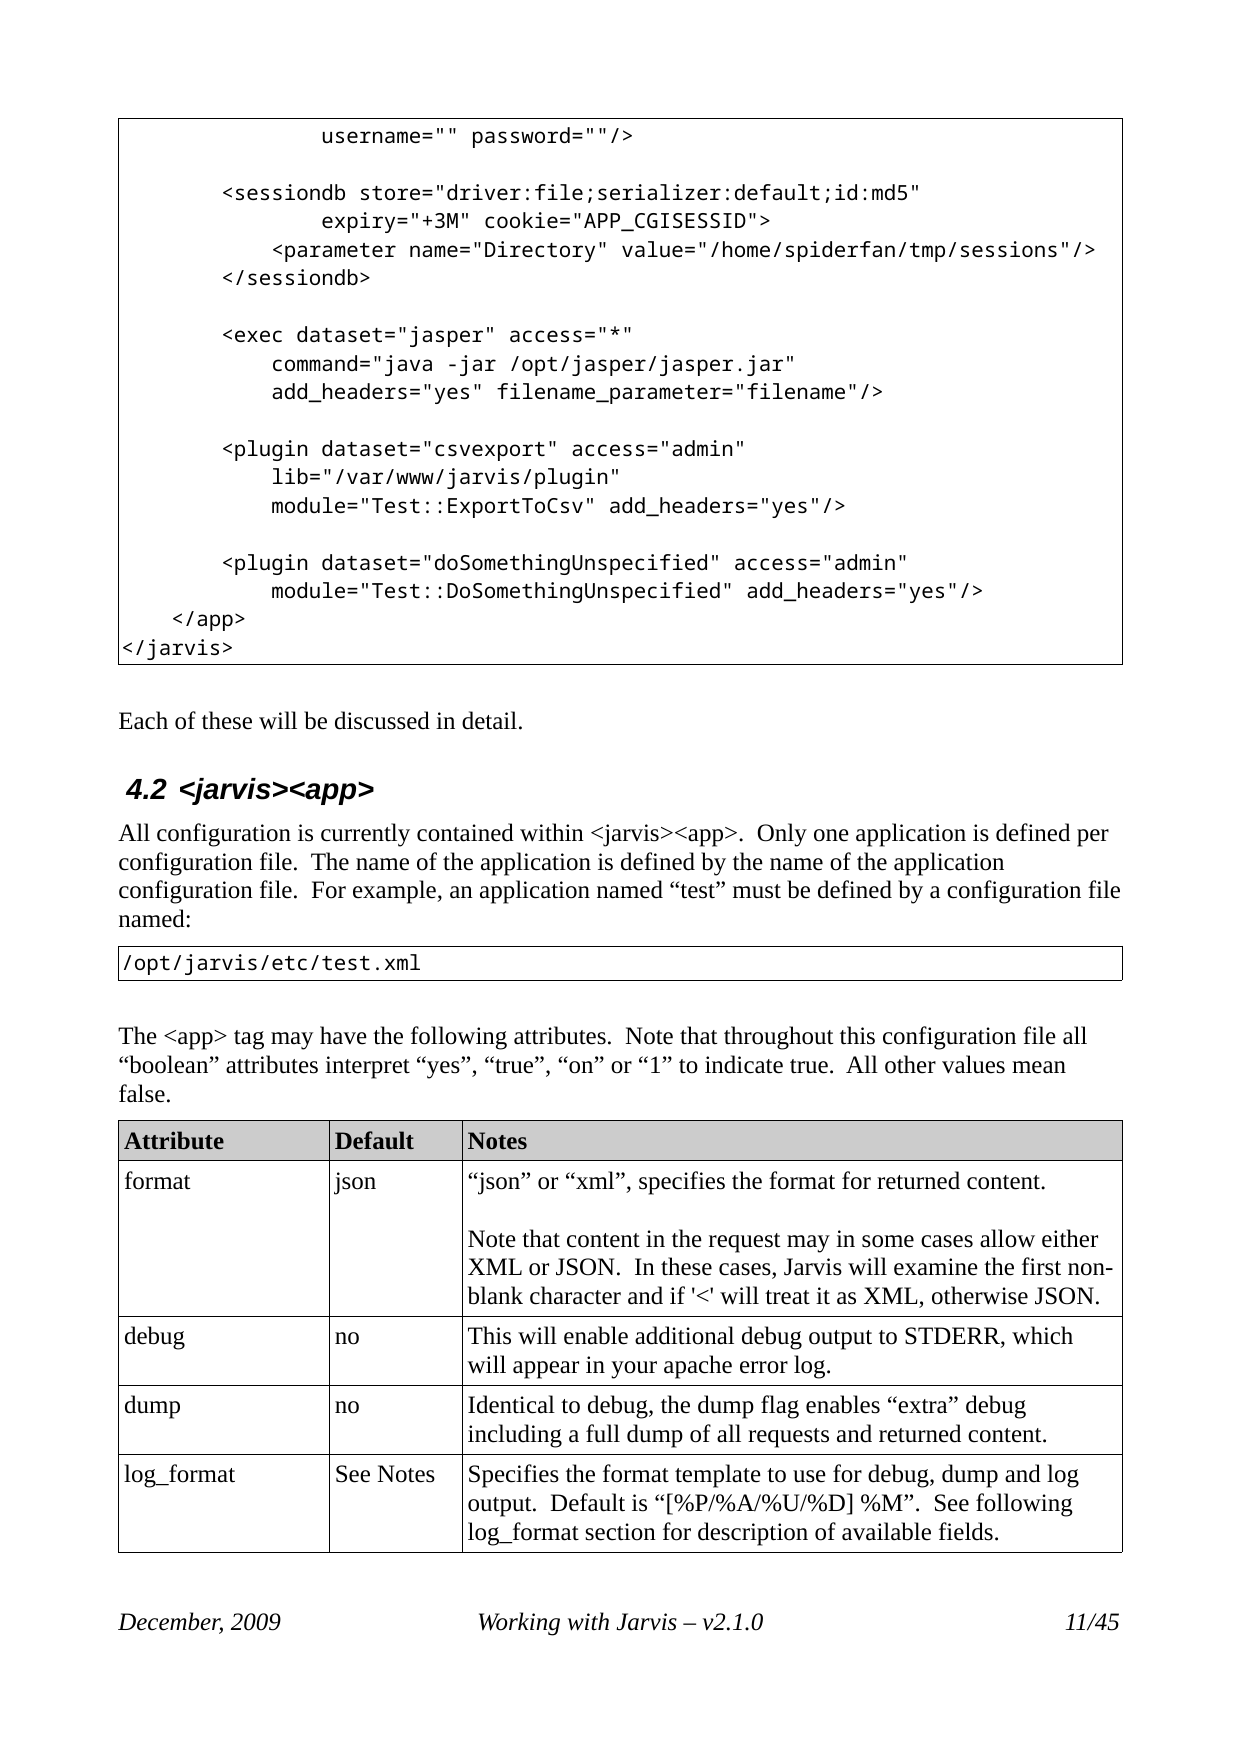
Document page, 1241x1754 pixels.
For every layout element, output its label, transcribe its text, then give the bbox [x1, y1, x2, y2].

table_cell no [330, 1317, 462, 1385]
text /opt/jarvis/etc/test.xml [119, 947, 1122, 980]
table_cell json [330, 1161, 462, 1316]
text module="Test::ExportToCsv" add_headers="yes"/> [119, 488, 1122, 519]
text command="java -jar /opt/jasper/jasper.jar" [119, 346, 1122, 374]
text lib="/var/www/jarvis/plugin" [119, 459, 1122, 488]
text <parameter name="Directory" value="/home/spiderfan/tmp/sessions"/> [119, 232, 1122, 260]
text module="Test::DoSomethingUnspecified" add_headers="yes"/> [119, 573, 1122, 602]
text All configuration is currently contained within <jarvis><app>. Only one application is defined per configuration file. The name of the application is defined by the name of the application configuration file. For example, an application named “test” must be defined by a configuration file named: [118, 818, 1122, 933]
text username="" password=""/> [119, 119, 1122, 149]
table_cell debug [119, 1317, 329, 1385]
text <plugin dataset="doSomethingUnspecified" access="admin" [119, 545, 1122, 573]
text </jarvis> [119, 630, 1122, 664]
text <exec dataset="jasper" access="*" [119, 317, 1122, 346]
table_cell See Notes [330, 1455, 462, 1552]
table_header Attribute [119, 1121, 329, 1160]
table_cell Identical to debug, the dump flag enables “extra” debug including a full dump of all requests and returned content. [463, 1386, 1122, 1454]
table_header Notes [463, 1121, 1122, 1160]
table_header Default [330, 1121, 462, 1160]
table_cell Specifies the format template to use for debug, dump and log output. Default is “[%P/%A/%U/%D] %M”. See following log_format section for description of available fields. [463, 1455, 1122, 1552]
table_cell “json” or “xml”, specifies the format for returned content. Note that content in the request may in some cases allow either XML or JSON. In these cases, Jarvis will examine the first non-blank character and if '<' will treat it as XML, otherwise JSON. [463, 1161, 1122, 1316]
text </app> [119, 602, 1122, 630]
subtitle <jarvis><app> [118, 772, 1122, 806]
text <plugin dataset="csvexport" access="admin" [119, 431, 1122, 459]
table_cell no [330, 1386, 462, 1454]
table_cell log_format [119, 1455, 329, 1552]
table_cell This will enable additional debug output to STDERR, which will appear in your apache error log. [463, 1317, 1122, 1385]
text expiry="+3M" cookie="APP_CGISESSID"> [119, 203, 1122, 232]
text <sessiondb store="driver:file;serializer:default;id:md5" [119, 175, 1122, 203]
text add_headers="yes" filename_parameter="filename"/> [119, 374, 1122, 406]
text </sessiondb> [119, 260, 1122, 292]
text The <app> tag may have the following attributes. Note that throughout this configuration file all “boolean” attributes interpret “yes”, “true”, “on” or “1” to indicate true. All other values mean false. [118, 1021, 1122, 1107]
table_cell dump [119, 1386, 329, 1454]
text Each of these will be discussed in detail. [118, 706, 1122, 734]
table_cell format [119, 1161, 329, 1316]
